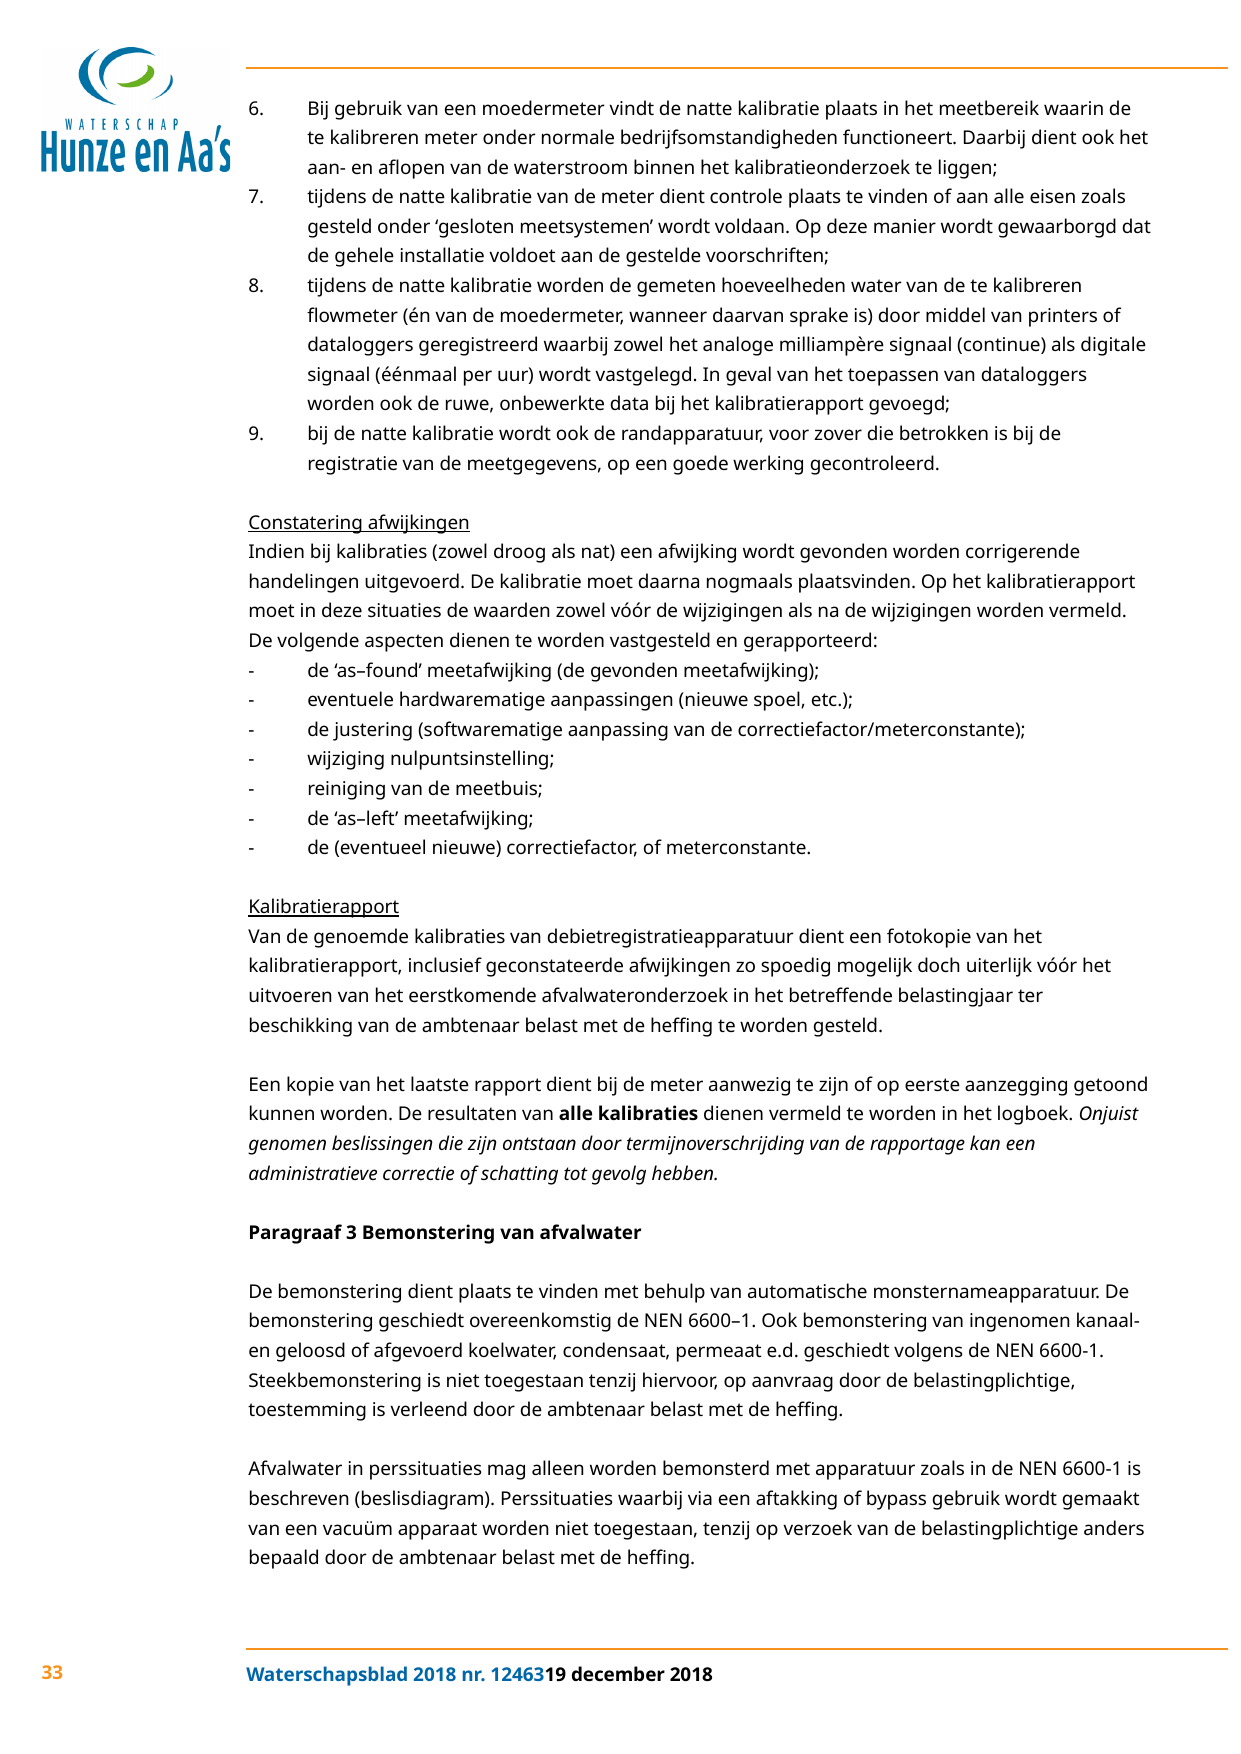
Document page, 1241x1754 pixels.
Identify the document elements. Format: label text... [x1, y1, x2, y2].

list eventuele hardwarematige aanpassingen (nieuwe spoel, etc.); [248, 686, 1152, 712]
list tijdens de natte kalibratie worden de gemeten hoeveelheden water van de te kalibreren flowmeter (én van de moedermeter, wanneer daarvan sprake is) door middel van printers of dataloggers geregistreerd waarbij zowel het analoge milliampère signaal (continue) als digitale signaal (éénmaal per uur) wordt vastgelegd. In geval van het toepassen van dataloggers worden ook de ruwe, onbewerkte data bij het kalibratierapport gevoegd; [248, 272, 1152, 416]
text De bemonstering dient plaats te vinden met behulp van automatische monsternameapparatuur. De bemonstering geschiedt overeenkomstig de NEN 6600–1. Ook bemonstering van ingenomen kanaal- en geloosd of afgevoerd koelwater, condensaat, permeaat e.d. geschiedt volgens de NEN 6600-1. Steekbemonstering is niet toegestaan tenzij hiervoor, op aanvraag door de belastingplichtige, toestemming is verleend door de ambtenaar belast met de heffing. [248, 1278, 1152, 1422]
list wijziging nulpuntsinstelling; [248, 746, 1152, 771]
list de ‘as–left’ meetafwijking; [248, 805, 1152, 831]
list tijdens de natte kalibratie van de meter dient controle plaats te vinden of aan alle eisen zoals gesteld onder ‘gesloten meetsystemen’ wordt voldaan. Op deze manier wordt gewaarborgd dat de gehele installatie voldoet aan de gestelde voorschriften; [248, 183, 1152, 268]
list bij de natte kalibratie wordt ook de randapparatuur, voor zover die betrokken is bij de registratie van de meetgegevens, op een goede werking gecontroleerd. [248, 420, 1152, 476]
list Bij gebruik van een moedermeter vindt de natte kalibratie plaats in het meetbereik waarin de te kalibreren meter onder normale bedrijfsomstandigheden functioneert. Daarbij dient ook het aan- en aflopen van de waterstroom binnen het kalibratieonderzoek te liggen; [248, 95, 1152, 180]
list de justering (softwarematige aanpassing van de correctiefactor/meterconstante); [248, 716, 1152, 742]
picture [47, 154, 51, 172]
text Kalibratierapport [248, 893, 1152, 919]
picture [226, 145, 231, 156]
text Constatering afwijkingen [248, 509, 1152, 535]
list reiniging van de meetbuis; [248, 775, 1152, 801]
picture [183, 163, 191, 172]
list de (eventueel nieuwe) correctiefactor, of meterconstante. [248, 834, 1152, 860]
text Een kopie van het laatste rapport dient bij de meter aanwezig te zijn of op eerste aanzegging getoond kunnen worden. De resultaten van alle kalibraties dienen vermeld te worden in het logboek. Onjuist genomen beslissingen die zijn ontstaan door termijnoverschrijding van de rapportage kan een administratieve correctie of schatting tot gevolg hebben. [248, 1071, 1152, 1186]
text Paragraaf 3 Bemonstering van afvalwater [248, 1219, 1152, 1245]
list de ‘as–found’ meetafwijking (de gevonden meetafwijking); [248, 657, 1152, 683]
picture [41, 47, 231, 172]
text Afvalwater in perssituaties mag alleen worden bemonsterd met apparatuur zoals in de NEN 6600-1 is beschreven (beslisdiagram). Perssituaties waarbij via een aftakking of bypass gebruik wordt gemaakt van een vacuüm apparaat worden niet toegestaan, tenzij op verzoek van de belastingplichtige anders bepaald door de ambtenaar belast met de heffing. [248, 1456, 1152, 1570]
text Indien bij kalibraties (zowel droog als nat) een afwijking wordt gevonden worden corrigerende handelingen uitgevoerd. De kalibratie moet daarna nogmaals plaatsvinden. Op het kalibratierapport moet in deze situaties de waarden zowel vóór de wijzigingen als na de wijzigingen worden vermeld. De volgende aspecten dienen te worden vastgesteld en gerapporteerd: [248, 538, 1152, 653]
text Van de genoemde kalibraties van debietregistratieapparatuur dient een fotokopie van het kalibratierapport, inclusief geconstateerde afwijkingen zo spoedig mogelijk doch uiterlijk vóór het uitvoeren van het eerstkomende afvalwateronderzoek in het betreffende belastingjaar ter beschikking van de ambtenaar belast met de heffing te worden gesteld. [248, 923, 1152, 1038]
